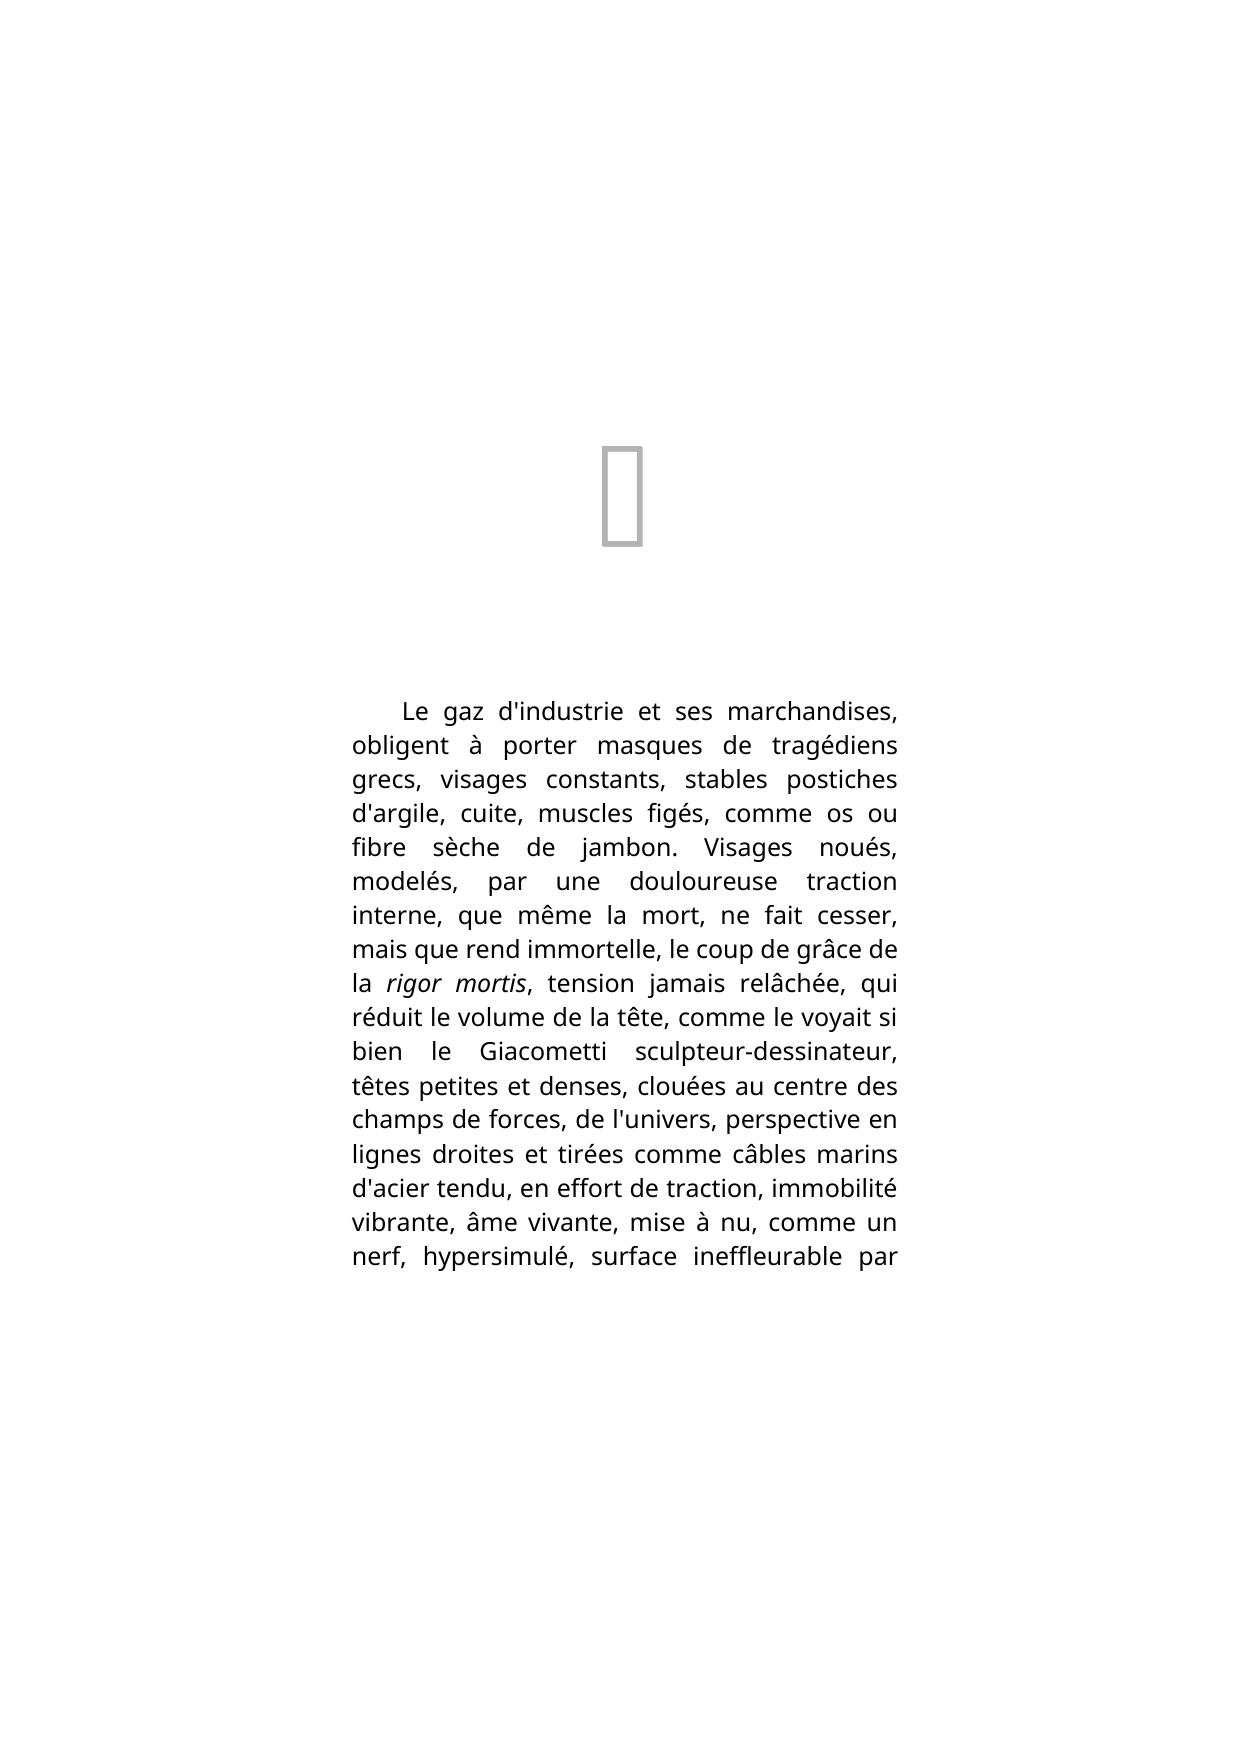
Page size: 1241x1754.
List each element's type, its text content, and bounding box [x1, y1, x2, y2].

text F [352, 442, 898, 579]
text Le gaz d'industrie et ses marchandises, obligent à porter masques de tragédiens grecs, visages constants, stables postiches d'argile, cuite, muscles figés, comme os ou fibre sèche de jambon. Visages noués, modelés, par une douloureuse traction interne, que même la mort, ne fait cesser, mais que rend immortelle, le coup de grâce de la rigor mortis, tension jamais relâchée, qui réduit le volume de la tête, comme le voyait si bien le Giacometti sculpteur-dessinateur, têtes petites et denses, clouées au centre des champs de forces, de l'univers, perspective en lignes droites et tirées comme câbles marins d'acier tendu, en effort de traction, immobilité vibrante, âme vivante, mise à nu, comme un nerf, hypersimulé, surface ineffleurable par [352, 693, 898, 1272]
